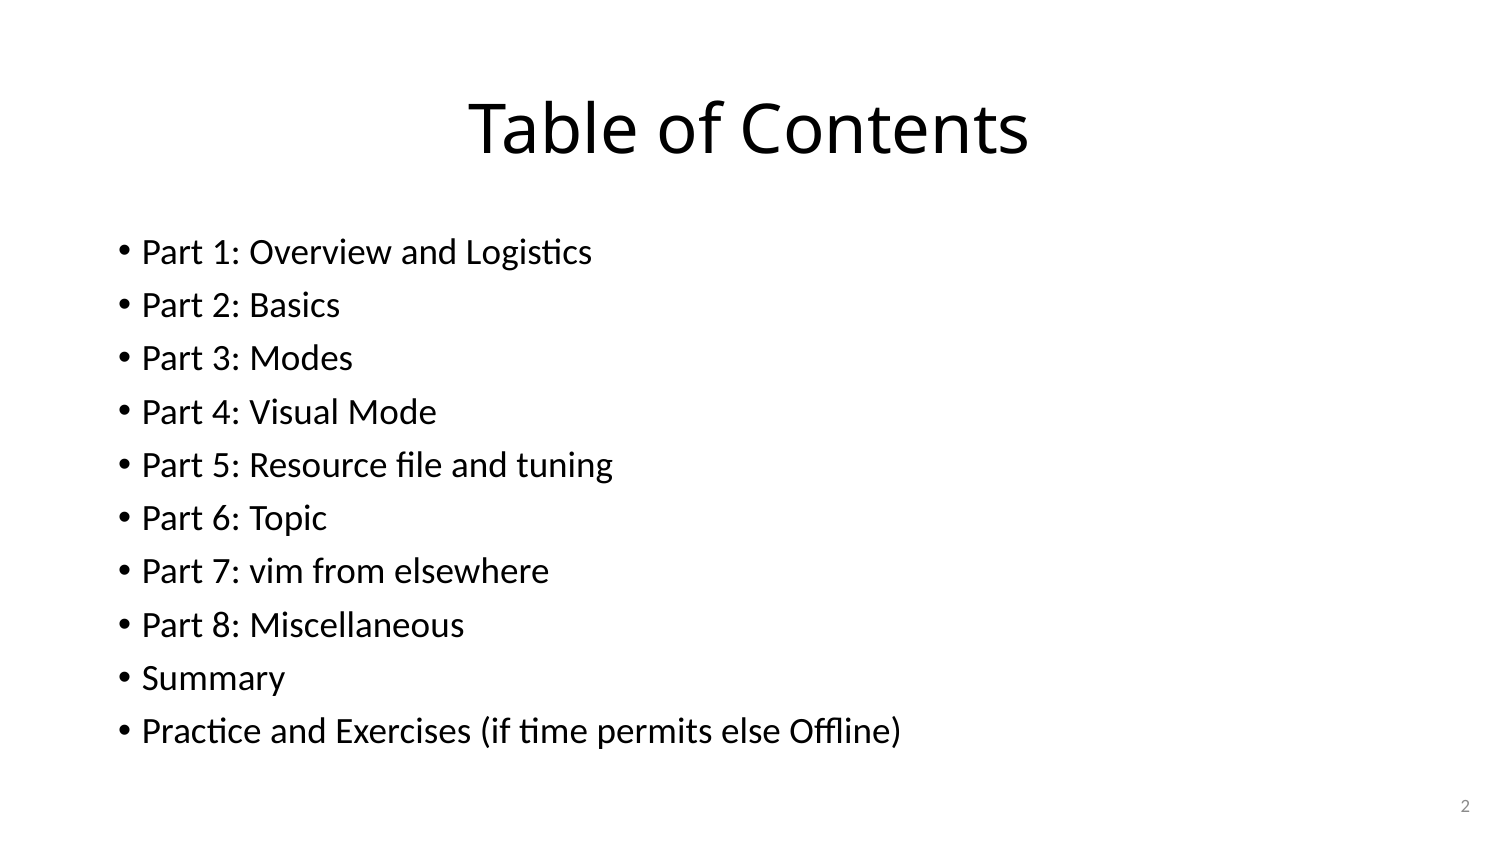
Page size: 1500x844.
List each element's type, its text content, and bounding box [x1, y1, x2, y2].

slide_number [1333, 782, 1486, 827]
title Table of Contents [103, 44, 1397, 208]
list Part 1: Overview and Logistics Part 2: Basics Part 3: Modes Part 4: Visual Mode Part 5: Resource file and tuning Part 6: Topic Part 7: vim from elsewhere Part 8: Miscellaneous Summary Practice and Exercises (if time permits else Offline) [103, 224, 1397, 760]
